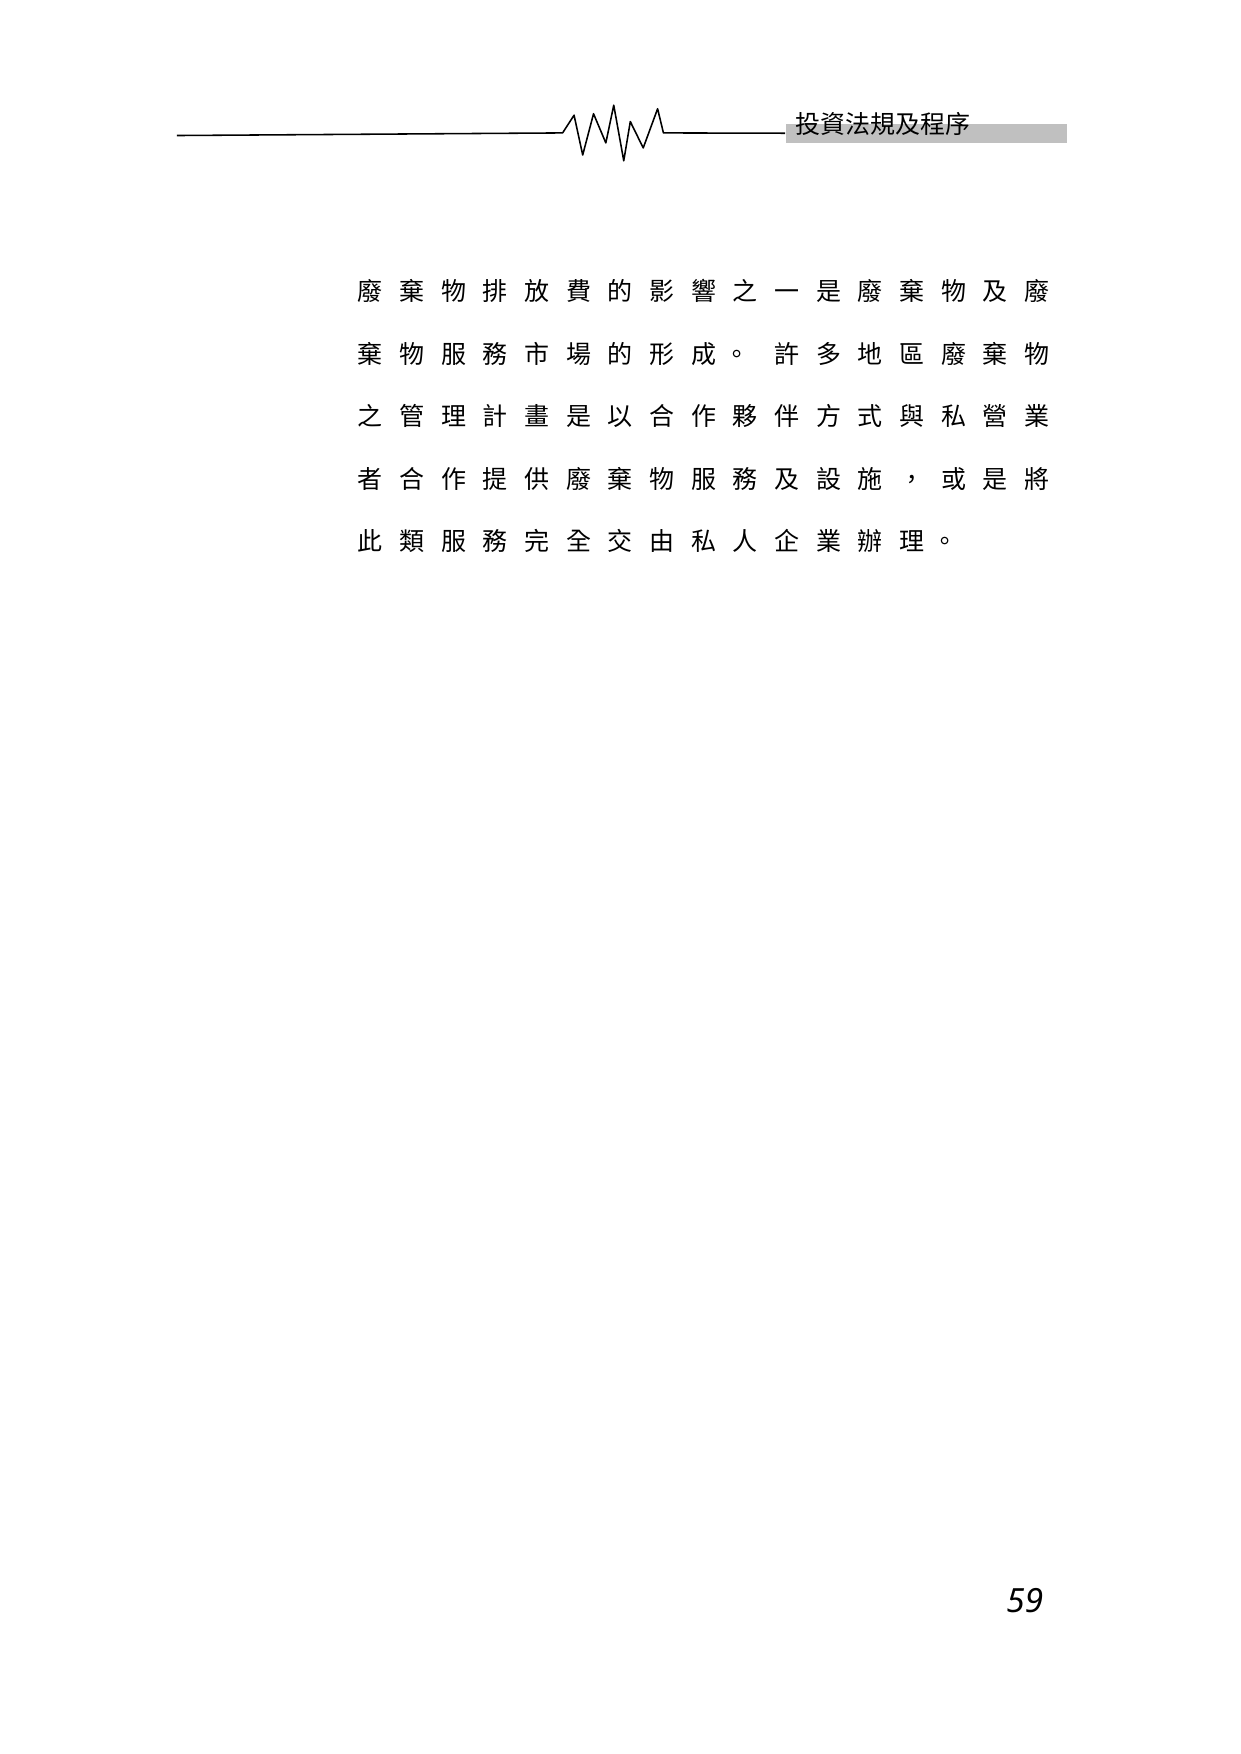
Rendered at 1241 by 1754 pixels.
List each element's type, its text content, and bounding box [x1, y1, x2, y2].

text 廢棄物排放費的影響之一是廢棄物及廢棄物服務市場的形成。許多地區廢棄物之管理計畫是以合作夥伴方式與私營業者合作提供廢棄物服務及設施，或是將此類服務完全交由私人企業辦理。 [281, 250, 1058, 563]
